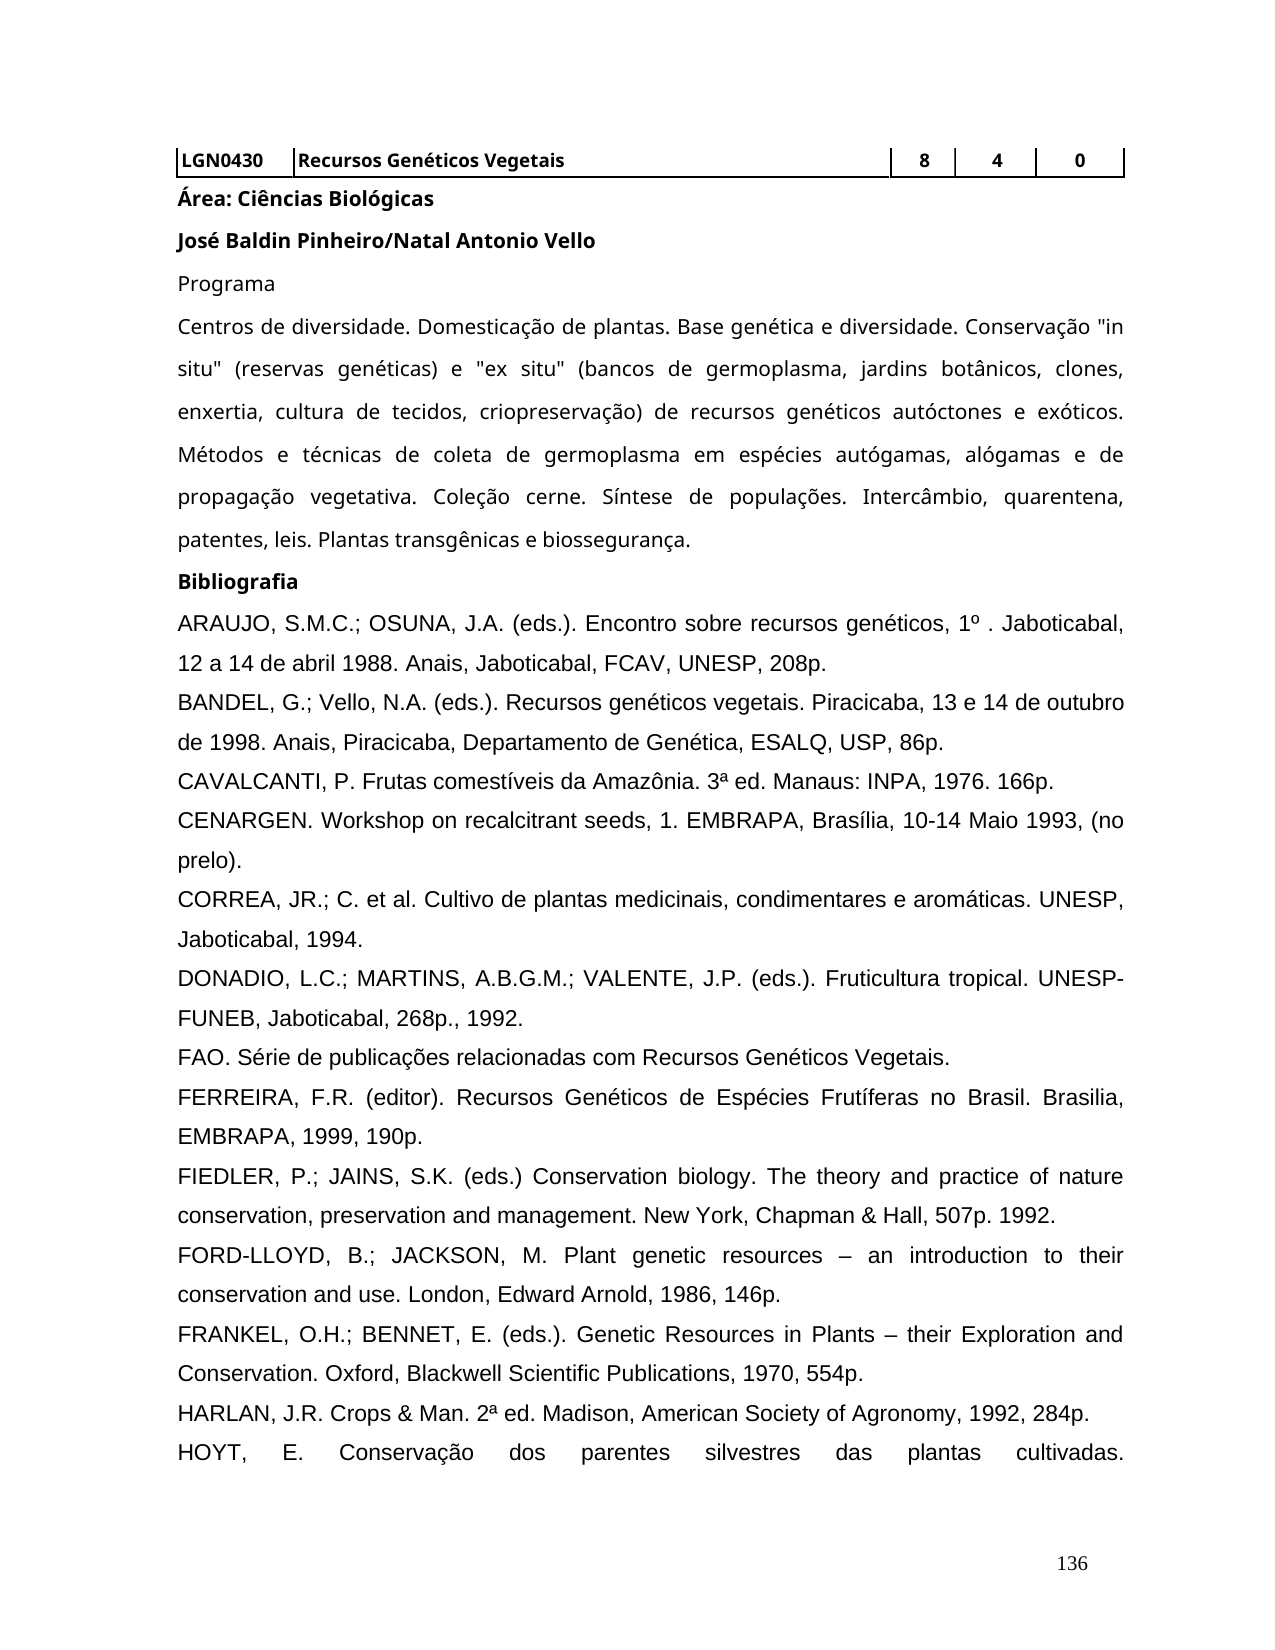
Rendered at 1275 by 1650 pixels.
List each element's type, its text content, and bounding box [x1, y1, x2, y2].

text CAVALCANTI, P. Frutas comestíveis da Amazônia. 3ª ed. Manaus: INPA, 1976. 166p. [177, 768, 1125, 794]
text José Baldin Pinheiro/Natal Antonio Vello [177, 227, 1125, 255]
text FIEDLER, P.; JAINS, S.K. (eds.) Conservation biology. The theory and practice of nature conservation, preservation and management. New York, Chapman & Hall, 507p. 1992. [177, 1163, 1125, 1229]
table_header [890, 178, 954, 184]
text BANDEL, G.; Vello, N.A. (eds.). Recursos genéticos vegetais. Piracicaba, 13 e 14 de outubro de 1998. Anais, Piracicaba, Departamento de Genética, ESALQ, USP, 86p. [177, 689, 1125, 755]
table_header [293, 178, 889, 184]
text HARLAN, J.R. Crops & Man. 2ª ed. Madison, American Society of Agronomy, 1992, 284p. [177, 1400, 1125, 1426]
text HOYT, E. Conservação dos parentes silvestres das plantas cultivadas. [177, 1439, 1125, 1466]
table_header 8 [892, 148, 954, 176]
table_header Recursos Genéticos Vegetais [295, 148, 889, 176]
text Bibliografia [177, 567, 1125, 596]
text Centros de diversidade. Domesticação de plantas. Base genética e diversidade. Conservação "in situ" (reservas genéticas) e "ex situ" (bancos de germoplasma, jardins botânicos, clones, enxertia, cultura de tecidos, criopreservação) de recursos genéticos autóctones e exóticos. Métodos e técnicas de coleta de germoplasma em espécies autógamas, alógamas e de propagação vegetativa. Coleção cerne. Síntese de populações. Intercâmbio, quarentena, patentes, leis. Plantas transgênicas e biossegurança. [177, 312, 1125, 553]
text Programa [177, 269, 1125, 298]
text FRANKEL, O.H.; BENNET, E. (eds.). Genetic Resources in Plants – their Exploration and Conservation. Oxford, Blackwell Scientific Publications, 1970, 554p. [177, 1321, 1125, 1387]
text CORREA, JR.; C. et al. Cultivo de plantas medicinais, condimentares e aromáticas. UNESP, Jaboticabal, 1994. [177, 886, 1125, 952]
text FORD-LLOYD, B.; JACKSON, M. Plant genetic resources – an introduction to their conservation and use. London, Edward Arnold, 1986, 146p. [177, 1242, 1125, 1308]
text FAO. Série de publicações relacionadas com Recursos Genéticos Vegetais. [177, 1044, 1125, 1071]
text FERREIRA, F.R. (editor). Recursos Genéticos de Espécies Frutíferas no Brasil. Brasilia, EMBRAPA, 1999, 190p. [177, 1084, 1125, 1150]
text ARAUJO, S.M.C.; OSUNA, J.A. (eds.). Encontro sobre recursos genéticos, 1º . Jaboticabal, 12 a 14 de abril 1988. Anais, Jaboticabal, FCAV, UNESP, 208p. [177, 610, 1125, 676]
text Área: Ciências Biológicas [177, 184, 1125, 212]
text DONADIO, L.C.; MARTINS, A.B.G.M.; VALENTE, J.P. (eds.). Fruticultura tropical. UNESP-FUNEB, Jaboticabal, 268p., 1992. [177, 965, 1125, 1031]
table_header LGN0430 [178, 148, 293, 176]
table_header 4 [956, 148, 1035, 176]
table_header 0 [1037, 148, 1123, 176]
table_header [954, 178, 1035, 184]
text CENARGEN. Workshop on recalcitrant seeds, 1. EMBRAPA, Brasília, 10-14 Maio 1993, (no prelo). [177, 807, 1125, 873]
table_header [176, 178, 293, 184]
table_header [1035, 178, 1125, 184]
